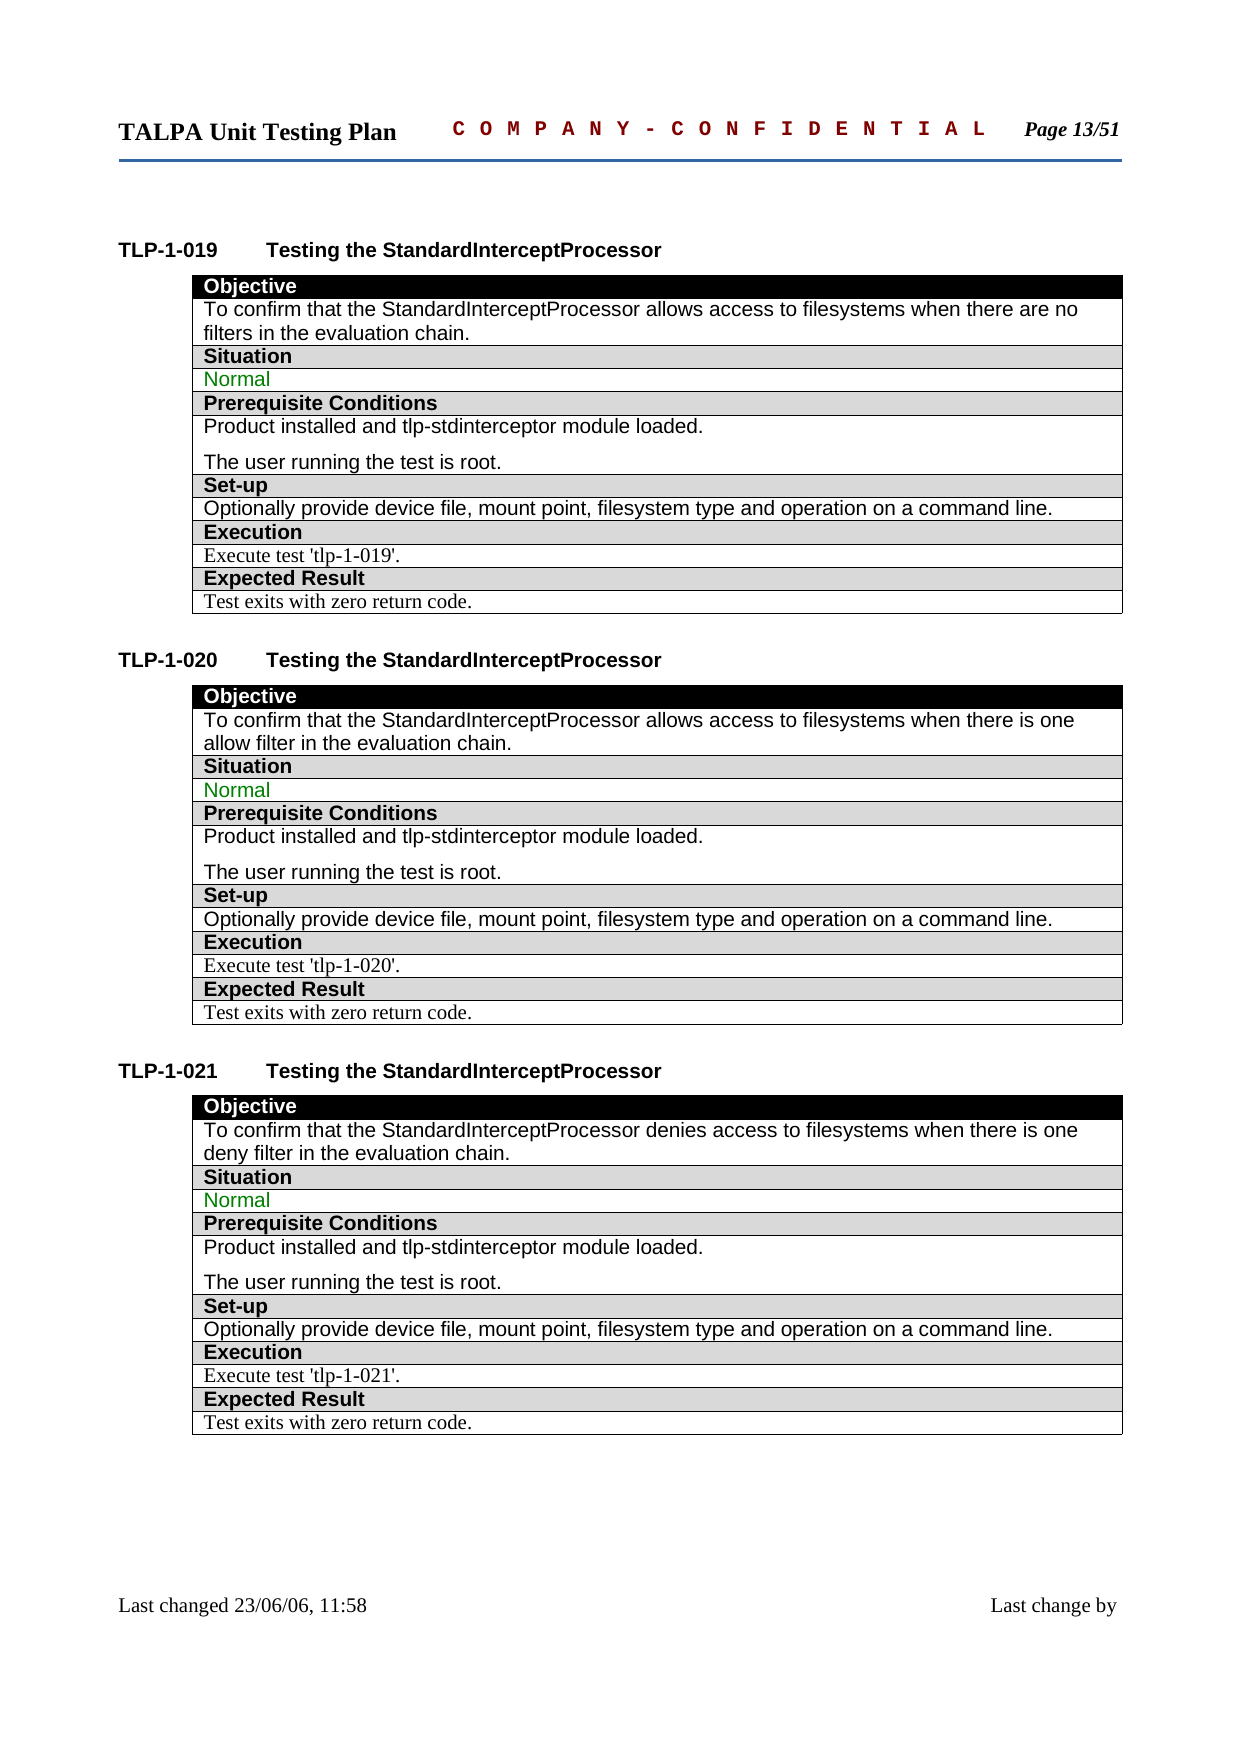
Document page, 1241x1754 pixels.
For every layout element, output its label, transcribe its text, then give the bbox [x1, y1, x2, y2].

table_cell Set-up [193, 475, 1122, 497]
table_cell Set-up [193, 1295, 1122, 1318]
table_cell Prerequisite Conditions [193, 802, 1122, 825]
table_cell Expected Result [193, 1388, 1122, 1411]
table_cell To confirm that the StandardInterceptProcessor denies access to filesystems when there is one deny filter in the evaluation chain. [193, 1120, 1122, 1165]
table_cell Test exits with zero return code. [193, 1412, 1122, 1434]
table_cell Normal [193, 779, 1122, 801]
table_cell Test exits with zero return code. [193, 1001, 1122, 1024]
text TLP-1-019 Testing the StandardInterceptProcessor [118, 239, 1122, 262]
table_cell Execution [193, 932, 1122, 954]
table_cell To confirm that the StandardInterceptProcessor allows access to filesystems when there are no filters in the evaluation chain. [193, 299, 1122, 345]
table_cell Execution [193, 521, 1122, 544]
table_header Objective [193, 1096, 1122, 1119]
table_cell Product installed and tlp-stdinterceptor module loaded. The user running the test is root. [193, 416, 1122, 474]
table_cell Situation [193, 756, 1122, 778]
table_header Objective [193, 276, 1122, 298]
table_cell Situation [193, 1166, 1122, 1189]
table_cell Optionally provide device file, mount point, filesystem type and operation on a command line. [193, 498, 1122, 520]
table_cell To confirm that the StandardInterceptProcessor allows access to filesystems when there is one allow filter in the evaluation chain. [193, 709, 1122, 755]
table_cell Normal [193, 369, 1122, 391]
table_cell Expected Result [193, 978, 1122, 1000]
table_cell Product installed and tlp-stdinterceptor module loaded. The user running the test is root. [193, 1236, 1122, 1294]
text TLP-1-021 Testing the StandardInterceptProcessor [118, 1059, 1122, 1083]
table_cell Normal [193, 1190, 1122, 1212]
table_cell Prerequisite Conditions [193, 392, 1122, 415]
table_cell Set-up [193, 885, 1122, 907]
table_cell Situation [193, 346, 1122, 368]
table_cell Optionally provide device file, mount point, filesystem type and operation on a command line. [193, 908, 1122, 931]
table_cell Execute test 'tlp-1-019'. [193, 545, 1122, 567]
text TLP-1-020 Testing the StandardInterceptProcessor [118, 649, 1122, 672]
table_cell Prerequisite Conditions [193, 1213, 1122, 1235]
table_cell Execute test 'tlp-1-021'. [193, 1365, 1122, 1387]
table_cell Test exits with zero return code. [193, 591, 1122, 613]
table_cell Product installed and tlp-stdinterceptor module loaded. The user running the test is root. [193, 826, 1122, 884]
table_cell Execute test 'tlp-1-020'. [193, 955, 1122, 977]
table_header Objective [193, 686, 1122, 708]
table_cell Optionally provide device file, mount point, filesystem type and operation on a command line. [193, 1319, 1122, 1341]
table_cell Expected Result [193, 568, 1122, 590]
table_cell Execution [193, 1342, 1122, 1364]
